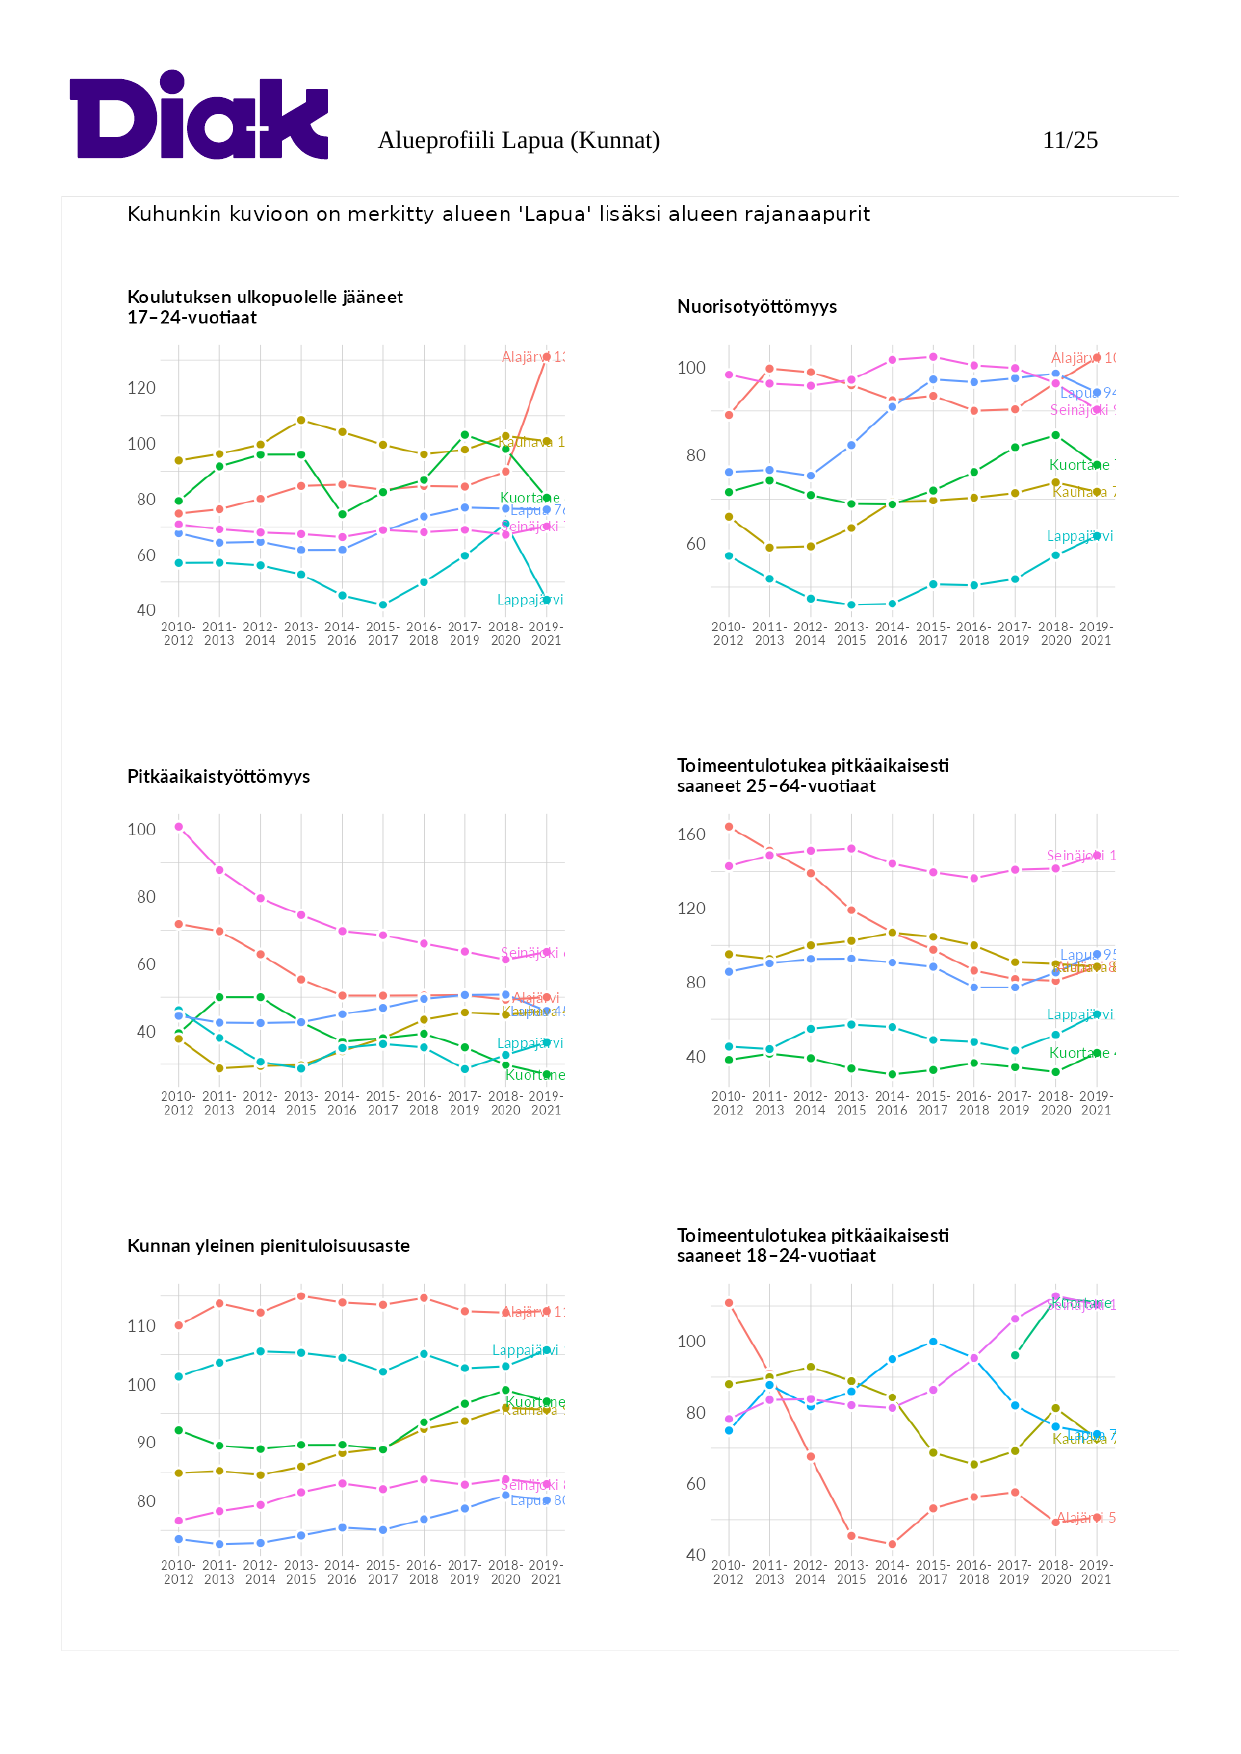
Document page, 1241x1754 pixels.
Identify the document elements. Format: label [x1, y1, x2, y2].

picture [61, 196, 1179, 1651]
